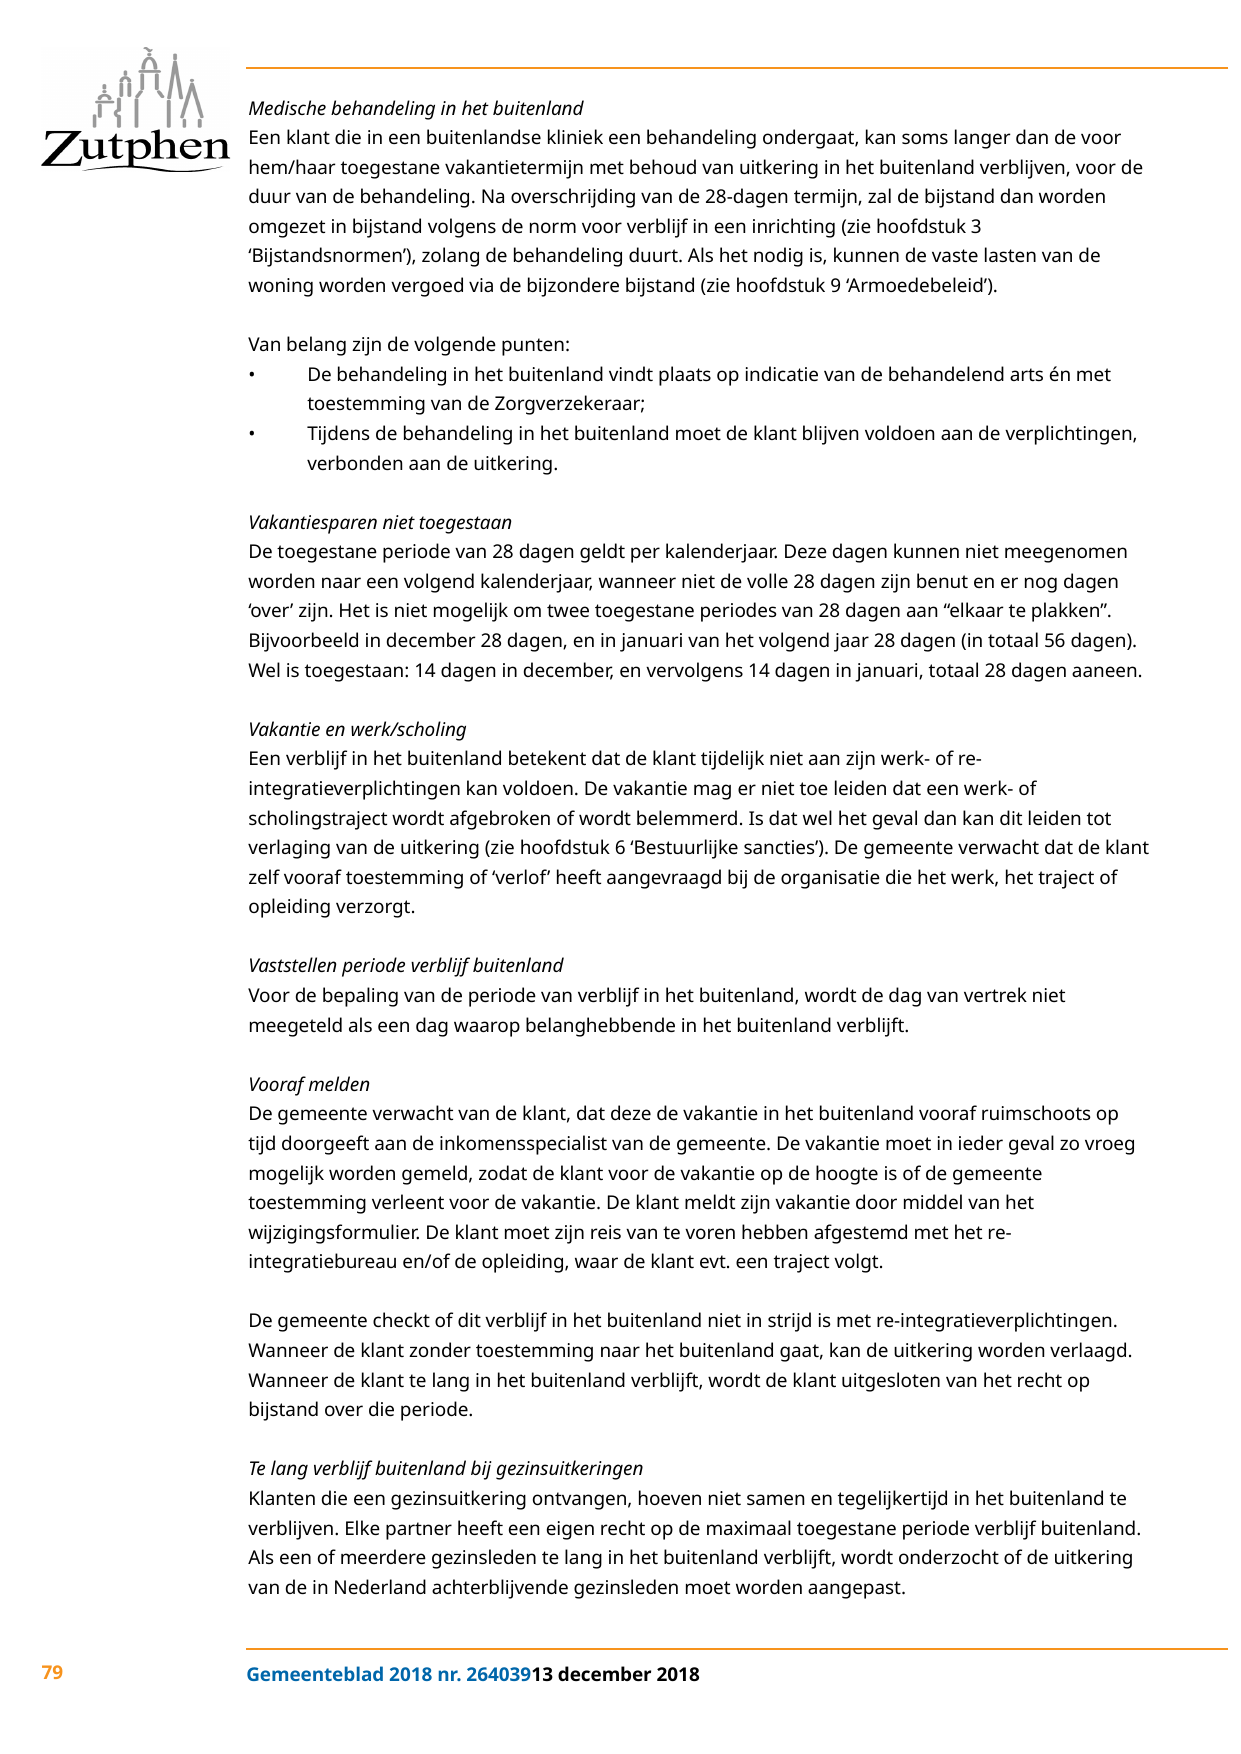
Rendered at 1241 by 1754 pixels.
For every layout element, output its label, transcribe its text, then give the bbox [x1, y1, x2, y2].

text De toegestane periode van 28 dagen geldt per kalenderjaar. Deze dagen kunnen niet meegenomen worden naar een volgend kalenderjaar, wanneer niet de volle 28 dagen zijn benut en er nog dagen ‘over’ zijn. Het is niet mogelijk om twee toegestane periodes van 28 dagen aan “elkaar te plakken”. Bijvoorbeeld in december 28 dagen, en in januari van het volgend jaar 28 dagen (in totaal 56 dagen). Wel is toegestaan: 14 dagen in december, en vervolgens 14 dagen in januari, totaal 28 dagen aaneen. [248, 538, 1152, 683]
text Een klant die in een buitenlandse kliniek een behandeling ondergaat, kan soms langer dan de voor hem/haar toegestane vakantietermijn met behoud van uitkering in het buitenland verblijven, voor de duur van de behandeling. Na overschrijding van de 28-dagen termijn, zal de bijstand dan worden omgezet in bijstand volgens de norm voor verblijf in een inrichting (zie hoofdstuk 3 ‘Bijstandsnormen’), zolang de behandeling duurt. Als het nodig is, kunnen de vaste lasten van de woning worden vergoed via de bijzondere bijstand (zie hoofdstuk 9 ‘Armoedebeleid’). [248, 124, 1152, 298]
text Klanten die een gezinsuitkering ontvangen, hoeven niet samen en tegelijkertijd in het buitenland te verblijven. Elke partner heeft een eigen recht op de maximaal toegestane periode verblijf buitenland. Als een of meerdere gezinsleden te lang in het buitenland verblijft, wordt onderzocht of de uitkering van de in Nederland achterblijvende gezinsleden moet worden aangepast. [248, 1485, 1152, 1600]
list De behandeling in het buitenland vindt plaats op indicatie van de behandelend arts én met toestemming van de Zorgverzekeraar; [248, 361, 1152, 416]
text Vaststellen periode verblijf buitenland [248, 953, 1152, 978]
text Voor de bepaling van de periode van verblijf in het buitenland, wordt de dag van vertrek niet meegeteld als een dag waarop belanghebbende in het buitenland verblijft. [248, 982, 1152, 1038]
text De gemeente verwacht van de klant, dat deze de vakantie in het buitenland vooraf ruimschoots op tijd doorgeeft aan de inkomensspecialist van de gemeente. De vakantie moet in ieder geval zo vroeg mogelijk worden gemeld, zodat de klant voor de vakantie op de hoogte is of de gemeente toestemming verleent voor de vakantie. De klant meldt zijn vakantie door middel van het wijzigingsformulier. De klant moet zijn reis van te voren hebben afgestemd met het re-integratiebureau en/of de opleiding, waar de klant evt. een traject volgt. [248, 1101, 1152, 1274]
text Vakantie en werk/scholing [248, 716, 1152, 742]
text Te lang verblijf buitenland bij gezinsuitkeringen [248, 1456, 1152, 1481]
text Medische behandeling in het buitenland [248, 95, 1152, 121]
picture [41, 47, 231, 172]
list Tijdens de behandeling in het buitenland moet de klant blijven voldoen aan de verplichtingen, verbonden aan de uitkering. [248, 420, 1152, 476]
text Vakantiesparen niet toegestaan [248, 509, 1152, 535]
text Een verblijf in het buitenland betekent dat de klant tijdelijk niet aan zijn werk- of re-integratieverplichtingen kan voldoen. De vakantie mag er niet toe leiden dat een werk- of scholingstraject wordt afgebroken of wordt belemmerd. Is dat wel het geval dan kan dit leiden tot verlaging van de uitkering (zie hoofdstuk 6 ‘Bestuurlijke sancties’). De gemeente verwacht dat de klant zelf vooraf toestemming of ‘verlof’ heeft aangevraagd bij de organisatie die het werk, het traject of opleiding verzorgt. [248, 746, 1152, 919]
text De gemeente checkt of dit verblijf in het buitenland niet in strijd is met re-integratieverplichtingen. Wanneer de klant zonder toestemming naar het buitenland gaat, kan de uitkering worden verlaagd. Wanneer de klant te lang in het buitenland verblijft, wordt de klant uitgesloten van het recht op bijstand over die periode. [248, 1308, 1152, 1422]
text Van belang zijn de volgende punten: [248, 331, 1152, 357]
text Vooraf melden [248, 1071, 1152, 1097]
